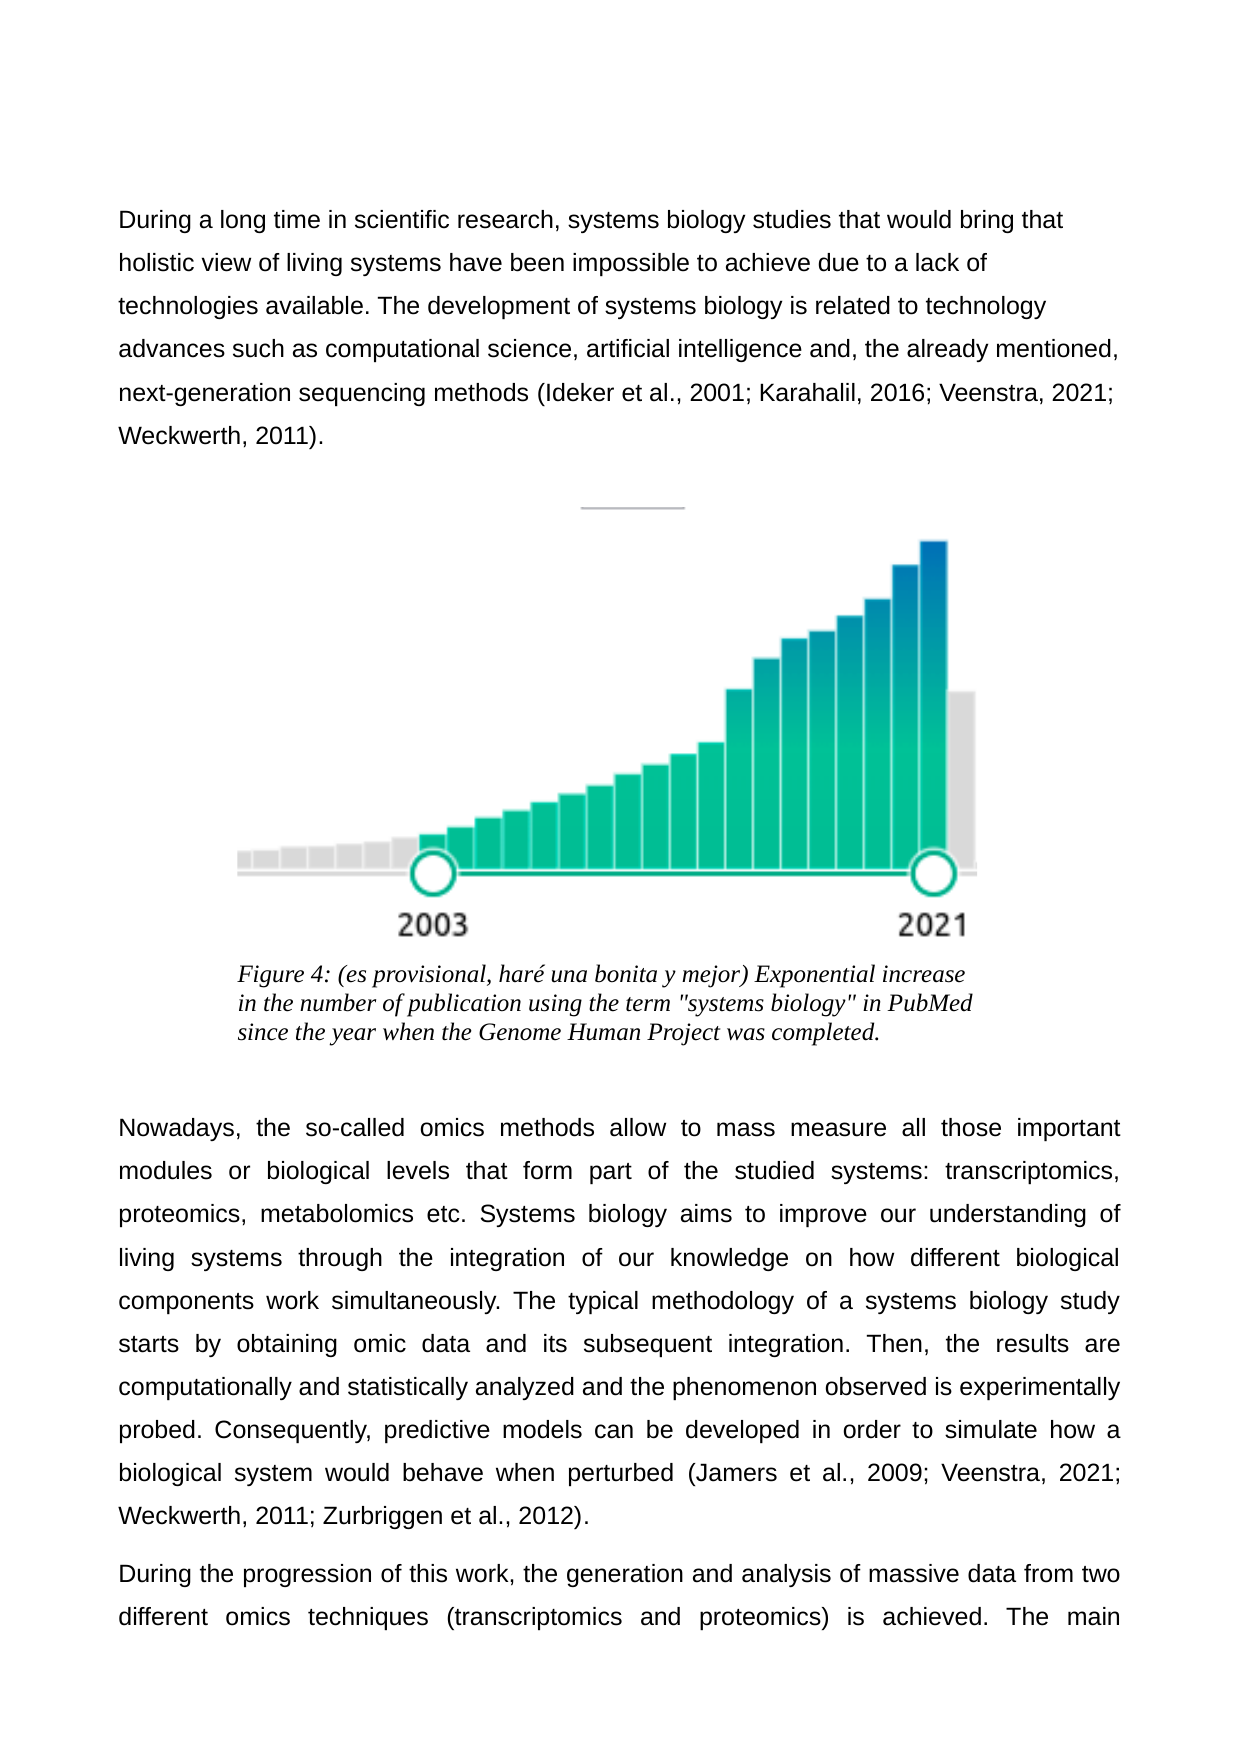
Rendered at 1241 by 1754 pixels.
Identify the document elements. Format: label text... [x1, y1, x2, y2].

text Nowadays, the so-called omics methods allow to mass measure all those important modules or biological levels that form part of the studied systems: transcriptomics, proteomics, metabolomics etc. Systems biology aims to improve our understanding of living systems through the integration of our knowledge on how different biological components work simultaneously. The typical methodology of a systems biology study starts by obtaining omic data and its subsequent integration. Then, the results are computationally and statistically analyzed and the phenomenon observed is experimentally probed. Consequently, predictive models can be developed in order to simulate how a biological system would behave when perturbed (Jamers et al., 2009; Veenstra, 2021; Weckwerth, 2011; Zurbriggen et al., 2012)⁠. [118, 1113, 1122, 1530]
picture [659, 507, 978, 959]
text During a long time in scientific research, systems biology studies that would bring that holistic view of living systems have been impossible to achieve due to a lack of technologies available. The development of systems biology is related to technology advances such as computational science, artificial intelligence and, the already mentioned, next-generation sequencing methods (Ideker et al., 2001; Karahalil, 2016; Veenstra, 2021; Weckwerth, 2011)⁠. [118, 205, 1122, 449]
text Figure 2: (es provisional, haré una bonita y mejor) Exponential increase in the number of publication using the term "systems biology" in PubMed since the year when the Genome Human Project was completed. [237, 956, 977, 1045]
text During the progression of this work, the generation and analysis of massive data from two different omics techniques (transcriptomics and proteomics) is achieved. The main [118, 1559, 1122, 1631]
